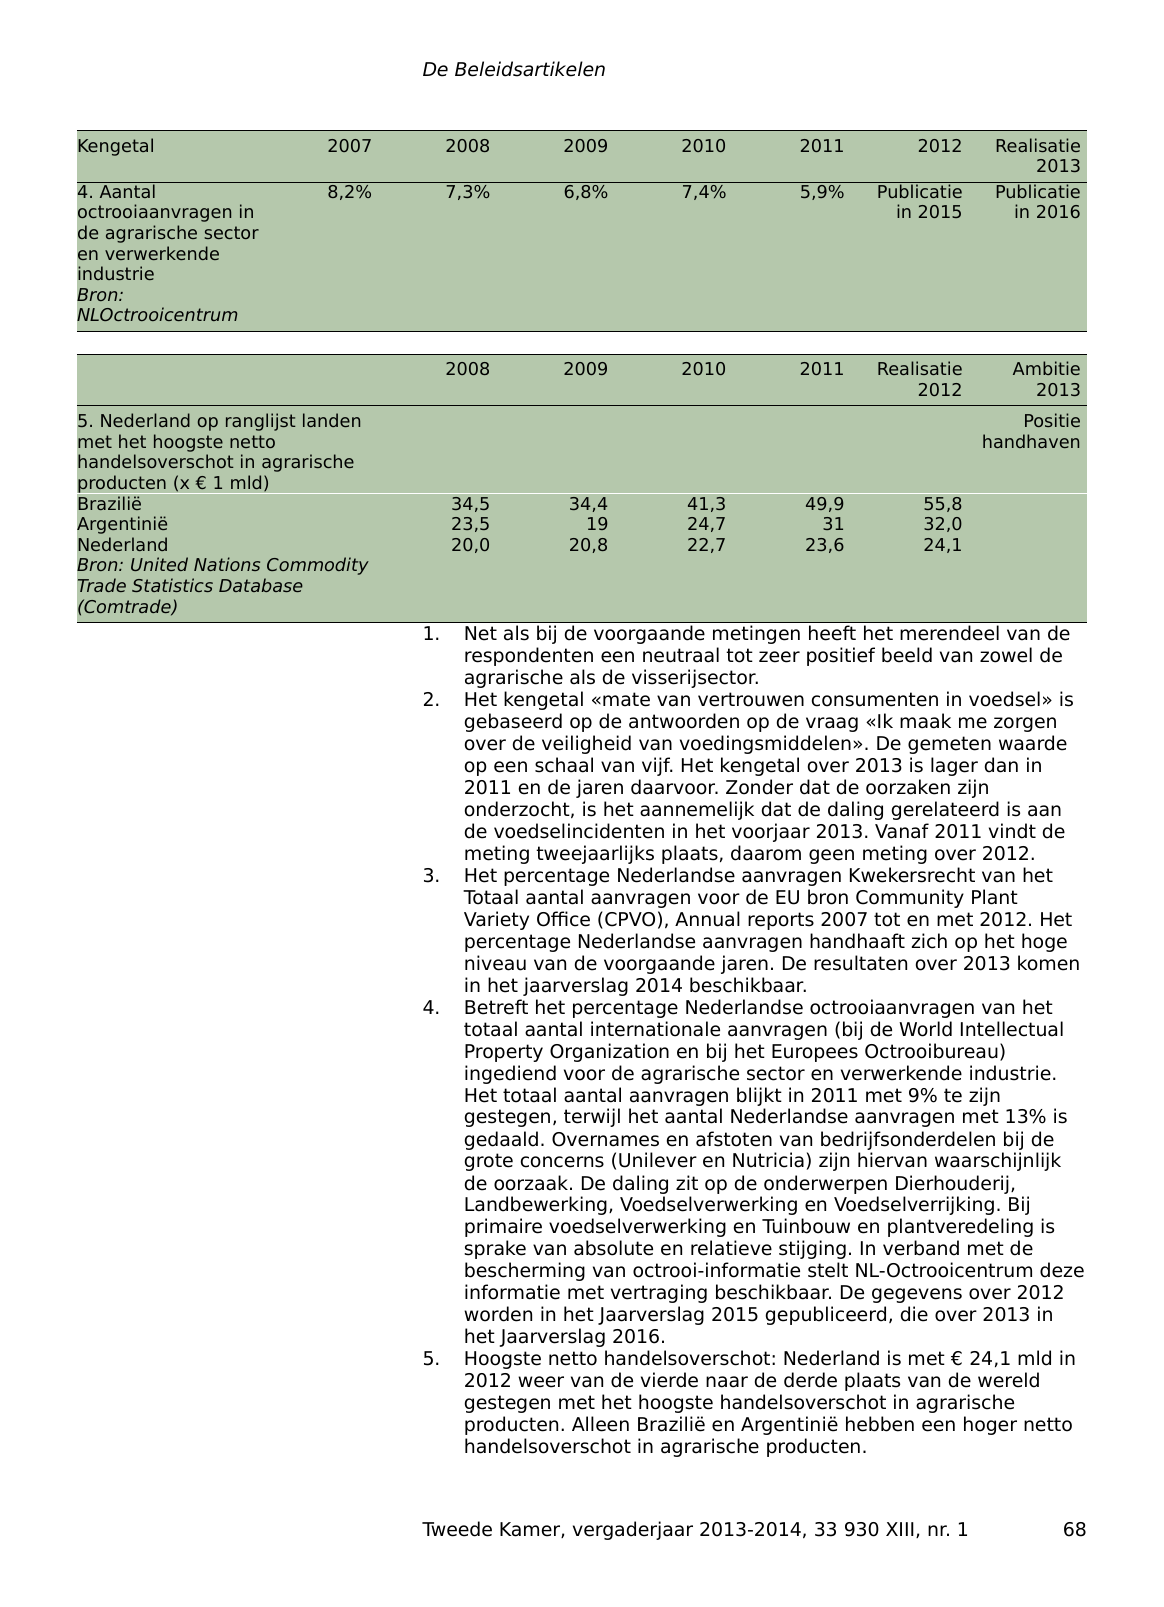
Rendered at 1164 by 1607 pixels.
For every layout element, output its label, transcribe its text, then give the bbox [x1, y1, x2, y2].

table_cell 34,4 [496, 494, 614, 514]
table_cell 7,3% [378, 183, 496, 331]
table_cell 22,7 [614, 535, 732, 622]
table_header 2009 [496, 131, 614, 182]
table_header 2012 [850, 131, 968, 182]
table_header [77, 355, 378, 405]
table_cell [496, 406, 614, 493]
table_cell Brazilië [77, 494, 378, 514]
table_cell Positie handhaven [969, 406, 1087, 493]
table_header Realisatie 2013 [969, 131, 1087, 182]
table_header 2010 [614, 355, 732, 405]
table_cell 49,9 [732, 494, 850, 514]
table_cell 41,3 [614, 494, 732, 514]
table_cell 8,2% [260, 183, 378, 331]
table_cell 6,8% [496, 183, 614, 331]
table_cell Publicatie in 2015 [850, 183, 968, 331]
table_cell Argentinië [77, 514, 378, 535]
table_header 2009 [496, 355, 614, 405]
table_cell 31 [732, 514, 850, 535]
table_header Realisatie 2012 [850, 355, 968, 405]
table_cell [378, 406, 496, 493]
table_cell [732, 406, 850, 493]
table_cell 23,5 [378, 514, 496, 535]
table_header 2008 [378, 355, 496, 405]
text 5. Hoogste netto handelsoverschot: Nederland is met € 24,1 mld in 2012 weer van de vierde naar de derde plaats van de wereld gestegen met het hoogste handelsoverschot in agrarische producten. Alleen Brazilië en Argentinië hebben een hoger netto handelsoverschot in agrarische producten. [422, 1348, 1087, 1458]
table_cell 4. Aantal octrooiaanvragen in de agrarische sector en verwerkende industrie Bron: NLOctrooicentrum [77, 183, 260, 331]
table_cell 20,8 [496, 535, 614, 622]
table_cell [969, 494, 1087, 514]
table_cell Nederland Bron: United Nations Commodity Trade Statistics Database (Comtrade) [77, 535, 378, 622]
text 4. Betreft het percentage Nederlandse octrooiaanvragen van het totaal aantal internationale aanvragen (bij de World Intellectual Property Organization en bij het Europees Octrooibureau) ingediend voor de agrarische sector en verwerkende industrie. Het totaal aantal aanvragen blijkt in 2011 met 9% te zijn gestegen, terwijl het aantal Nederlandse aanvragen met 13% is gedaald. Overnames en afstoten van bedrijfsonderdelen bij de grote concerns (Unilever en Nutricia) zijn hiervan waarschijnlijk de oorzaak. De daling zit op de onderwerpen Dierhouderij, Landbewerking, Voedselverwerking en Voedselverrijking. Bij primaire voedselverwerking en Tuinbouw en plantveredeling is sprake van absolute en relatieve stijging. In verband met de bescherming van octrooi-informatie stelt NL-Octrooicentrum deze informatie met vertraging beschikbaar. De gegevens over 2012 worden in het Jaarverslag 2015 gepubliceerd, die over 2013 in het Jaarverslag 2016. [422, 997, 1087, 1348]
text 3. Het percentage Nederlandse aanvragen Kwekersrecht van het Totaal aantal aanvragen voor de EU bron Community Plant Variety Office (CPVO), Annual reports 2007 tot en met 2012. Het percentage Nederlandse aanvragen handhaaft zich op het hoge niveau van de voorgaande jaren. De resultaten over 2013 komen in het jaarverslag 2014 beschikbaar. [422, 865, 1087, 997]
table_header 2011 [732, 131, 850, 182]
table_cell [969, 514, 1087, 535]
table_cell 55,8 [850, 494, 968, 514]
table_cell 23,6 [732, 535, 850, 622]
table_cell 24,1 [850, 535, 968, 622]
table_cell 5. Nederland op ranglijst landen met het hoogste netto handelsoverschot in agrarische producten (x € 1 mld) [77, 406, 378, 493]
text 2. Het kengetal «mate van vertrouwen consumenten in voedsel» is gebaseerd op de antwoorden op de vraag «Ik maak me zorgen over de veiligheid van voedingsmiddelen». De gemeten waarde op een schaal van vijf. Het kengetal over 2013 is lager dan in 2011 en de jaren daarvoor. Zonder dat de oorzaken zijn onderzocht, is het aannemelijk dat de daling gerelateerd is aan de voedselincidenten in het voorjaar 2013. Vanaf 2011 vindt de meting tweejaarlijks plaats, daarom geen meting over 2012. [422, 689, 1087, 865]
table_cell 34,5 [378, 494, 496, 514]
table_cell [614, 406, 732, 493]
table_cell 24,7 [614, 514, 732, 535]
table_header 2010 [614, 131, 732, 182]
table_header 2007 [260, 131, 378, 182]
table_cell 7,4% [614, 183, 732, 331]
table_cell 32,0 [850, 514, 968, 535]
table_cell 19 [496, 514, 614, 535]
table_cell Publicatie in 2016 [969, 183, 1087, 331]
text 1. Net als bij de voorgaande metingen heeft het merendeel van de respondenten een neutraal tot zeer positief beeld van zowel de agrarische als de visserijsector. [422, 623, 1087, 689]
table_header Kengetal [77, 131, 260, 182]
table_cell [850, 406, 968, 493]
table_header Ambitie 2013 [969, 355, 1087, 405]
table_cell 5,9% [732, 183, 850, 331]
table_header 2008 [378, 131, 496, 182]
table_header 2011 [732, 355, 850, 405]
table_cell 20,0 [378, 535, 496, 622]
table_cell [969, 535, 1087, 622]
